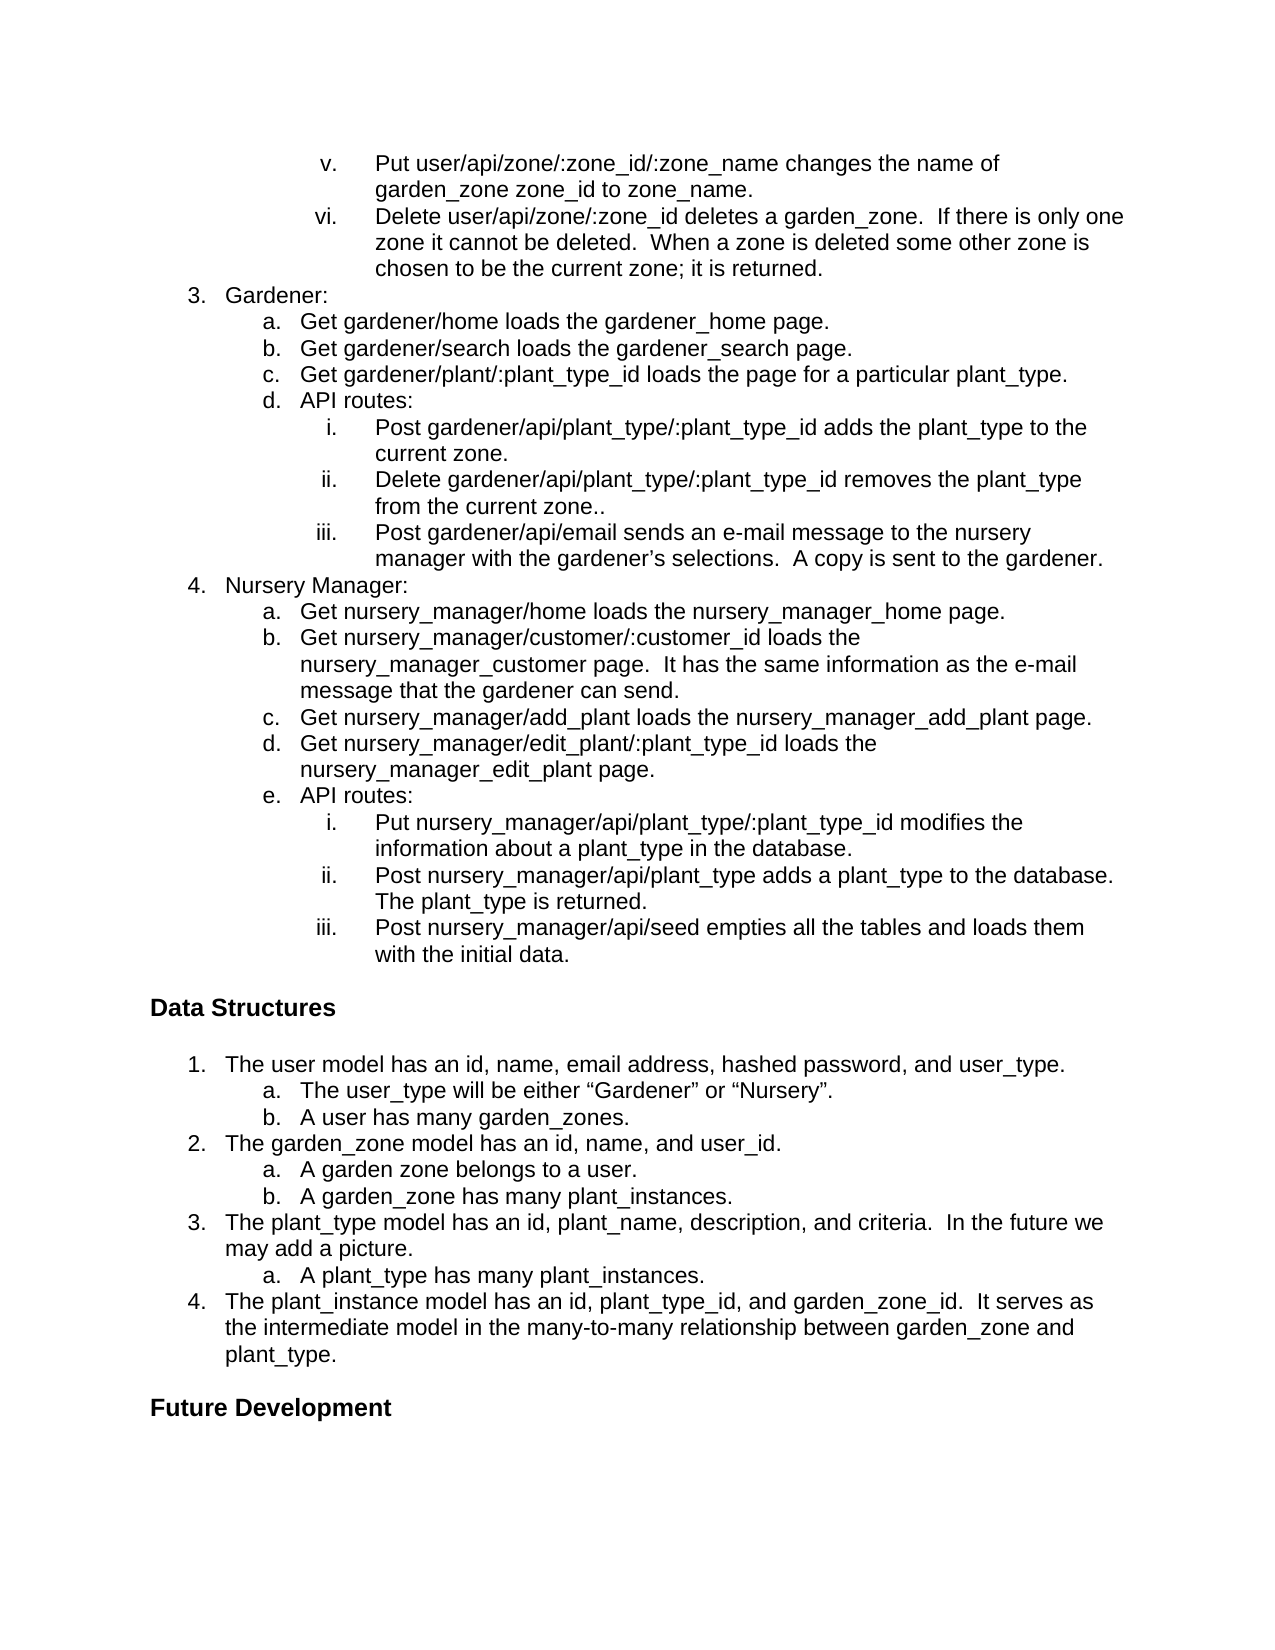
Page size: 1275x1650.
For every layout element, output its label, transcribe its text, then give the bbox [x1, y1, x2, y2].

list A user has many garden_zones. [262, 1103, 1125, 1130]
list Get nursery_manager/edit_plant/:plant_type_id loads the nursery_manager_edit_plant page. [262, 730, 1125, 782]
list Post nursery_manager/api/plant_type adds a plant_type to the database. The plant_type is returned. [337, 862, 1125, 914]
list A garden_zone has many plant_instances. [262, 1183, 1125, 1209]
list Get gardener/search loads the gardener_search page. [262, 334, 1125, 361]
list The user model has an id, name, email address, hashed password, and user_type. [187, 1051, 1125, 1077]
list The garden_zone model has an id, name, and user_id. [187, 1130, 1125, 1156]
list Get nursery_manager/add_plant loads the nursery_manager_add_plant page. [262, 703, 1125, 730]
text Future Development [150, 1393, 1125, 1422]
list Post nursery_manager/api/seed empties all the tables and loads them with the initial data. [337, 914, 1125, 967]
list Post gardener/api/email sends an e-mail message to the nursery manager with the gardener’s selections. A copy is sent to the gardener. [337, 519, 1125, 572]
list Get gardener/home loads the gardener_home page. [262, 308, 1125, 334]
text Data Structures [150, 993, 1125, 1022]
list Post gardener/api/plant_type/:plant_type_id adds the plant_type to the current zone. [337, 413, 1125, 466]
list Gardener: [187, 282, 1125, 308]
list API routes: [262, 387, 1125, 413]
list Put nursery_manager/api/plant_type/:plant_type_id modifies the information about a plant_type in the database. [337, 809, 1125, 862]
list The plant_type model has an id, plant_name, description, and criteria. In the future we may add a picture. [187, 1209, 1125, 1262]
list API routes: [262, 782, 1125, 809]
list Put user/api/zone/:zone_id/:zone_name changes the name of garden_zone zone_id to zone_name. [337, 150, 1125, 203]
list A garden zone belongs to a user. [262, 1156, 1125, 1183]
list Delete gardener/api/plant_type/:plant_type_id removes the plant_type from the current zone.. [337, 466, 1125, 519]
list A plant_type has many plant_instances. [262, 1262, 1125, 1288]
list Get nursery_manager/customer/:customer_id loads the nursery_manager_customer page. It has the same information as the e-mail message that the gardener can send. [262, 624, 1125, 703]
list Get gardener/plant/:plant_type_id loads the page for a particular plant_type. [262, 361, 1125, 387]
list Delete user/api/zone/:zone_id deletes a garden_zone. If there is only one zone it cannot be deleted. When a zone is deleted some other zone is chosen to be the current zone; it is returned. [337, 203, 1125, 282]
list The plant_instance model has an id, plant_type_id, and garden_zone_id. It serves as the intermediate model in the many-to-many relationship between garden_zone and plant_type. [187, 1288, 1125, 1367]
list Get nursery_manager/home loads the nursery_manager_home page. [262, 598, 1125, 624]
list The user_type will be either “Gardener” or “Nursery”. [262, 1077, 1125, 1103]
list Nursery Manager: [187, 572, 1125, 598]
